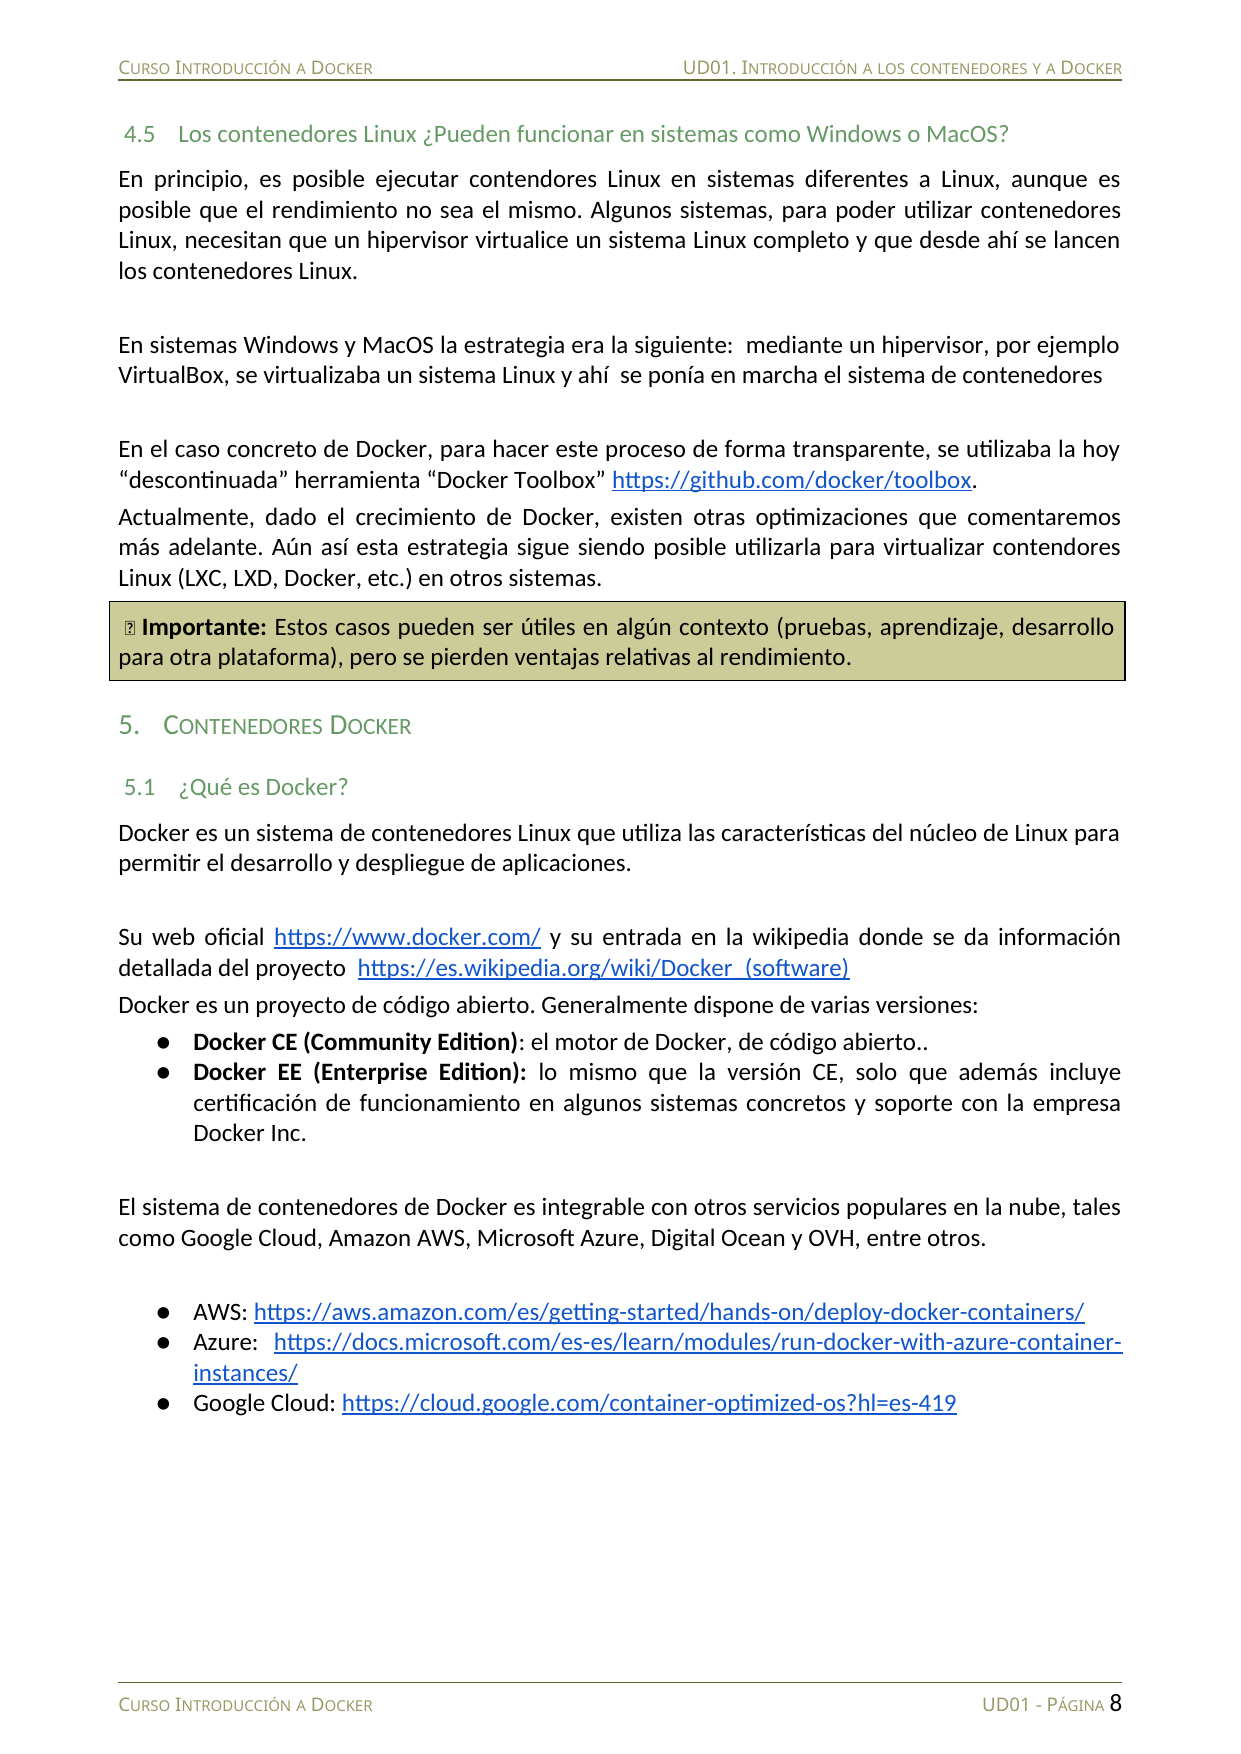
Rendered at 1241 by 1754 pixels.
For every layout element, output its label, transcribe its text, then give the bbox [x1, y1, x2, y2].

list Docker EE (Enterprise Edition): lo mismo que la versión CE, solo que además incluye certificación de funcionamiento en algunos sistemas concretos y soporte con la empresa Docker Inc. [156, 1056, 1122, 1148]
subtitle Contenedores Docker [118, 706, 1122, 741]
text En el caso concreto de Docker, para hacer este proceso de forma transparente, se utilizaba la hoy “descontinuada” herramienta “Docker Toolbox” https://github.com/docker/toolbox. [118, 433, 1122, 494]
list AWS: https://aws.amazon.com/es/getting-started/hands-on/deploy-docker-containers/ [156, 1296, 1122, 1326]
list Docker CE (Community Edition): el motor de Docker, de código abierto.. [156, 1026, 1122, 1056]
subtitle Los contenedores Linux ¿Pueden funcionar en sistemas como Windows o MacOS? [118, 118, 1122, 148]
list Google Cloud: https://cloud.google.com/container-optimized-os?hl=es-419 [156, 1387, 1122, 1418]
text 📖 Importante: Estos casos pueden ser útiles en algún contexto (pruebas, aprendizaje, desarrollo para otra plataforma), pero se pierden ventajas relativas al rendimiento. [110, 602, 1124, 680]
text Docker es un sistema de contenedores Linux que utiliza las características del núcleo de Linux para permitir el desarrollo y despliegue de aplicaciones. [118, 817, 1122, 878]
text Docker es un proyecto de código abierto. Generalmente dispone de varias versiones: [118, 989, 1122, 1019]
text En sistemas Windows y MacOS la estrategia era la siguiente: mediante un hipervisor, por ejemplo VirtualBox, se virtualizaba un sistema Linux y ahí se ponía en marcha el sistema de contenedores [118, 329, 1122, 390]
text El sistema de contenedores de Docker es integrable con otros servicios populares en la nube, tales como Google Cloud, Amazon AWS, Microsoft Azure, Digital Ocean y OVH, entre otros. [118, 1191, 1122, 1252]
text En principio, es posible ejecutar contendores Linux en sistemas diferentes a Linux, aunque es posible que el rendimiento no sea el mismo. Algunos sistemas, para poder utilizar contenedores Linux, necesitan que un hipervisor virtualice un sistema Linux completo y que desde ahí se lancen los contenedores Linux. [118, 163, 1122, 285]
text Su web oficial https://www.docker.com/ y su entrada en la wikipedia donde se da información detallada del proyecto https://es.wikipedia.org/wiki/Docker_(software) [118, 921, 1122, 982]
list Azure: https://docs.microsoft.com/es-es/learn/modules/run-docker-with-azure-container-instances/ [156, 1326, 1122, 1387]
text Actualmente, dado el crecimiento de Docker, existen otras optimizaciones que comentaremos más adelante. Aún así esta estrategia sigue siendo posible utilizarla para virtualizar contendores Linux (LXC, LXD, Docker, etc.) en otros sistemas. [118, 501, 1122, 592]
subtitle ¿Qué es Docker? [118, 772, 1122, 802]
